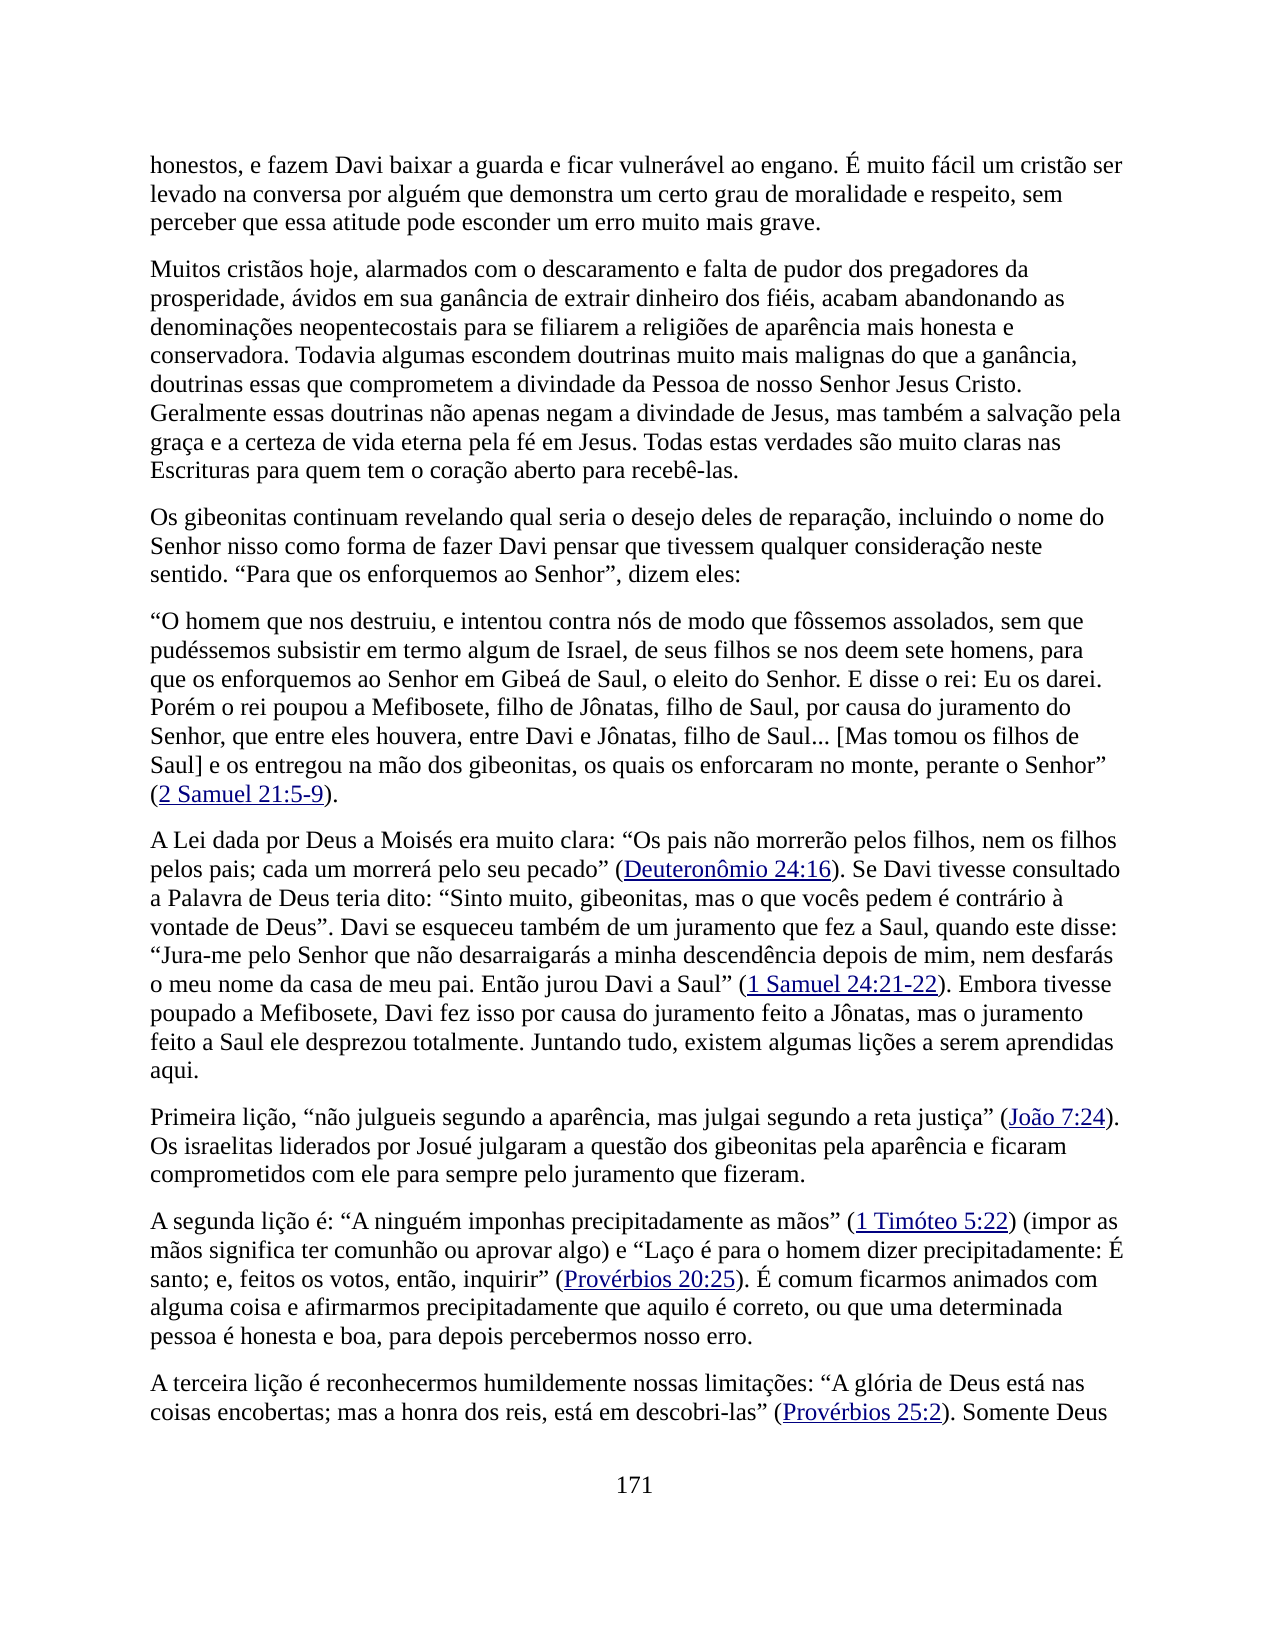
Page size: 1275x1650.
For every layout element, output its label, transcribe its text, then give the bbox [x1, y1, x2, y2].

text A Lei dada por Deus a Moisés era muito clara: “Os pais não morrerão pelos filhos, nem os filhos pelos pais; cada um morrerá pelo seu pecado” (Deuteronômio 24:16). Se Davi tivesse consultado a Palavra de Deus teria dito: “Sinto muito, gibeonitas, mas o que vocês pedem é contrário à vontade de Deus”. Davi se esqueceu também de um juramento que fez a Saul, quando este disse: “Jura-me pelo Senhor que não desarraigarás a minha descendência depois de mim, nem desfarás o meu nome da casa de meu pai. Então jurou Davi a Saul” (1 Samuel 24:21-22). Embora tivesse poupado a Mefibosete, Davi fez isso por causa do juramento feito a Jônatas, mas o juramento feito a Saul ele desprezou totalmente. Juntando tudo, existem algumas lições a serem aprendidas aqui. [150, 825, 1125, 1084]
text Os gibeonitas continuam revelando qual seria o desejo deles de reparação, incluindo o nome do Senhor nisso como forma de fazer Davi pensar que tivessem qualquer consideração neste sentido. “Para que os enforquemos ao Senhor”, dizem eles: [150, 502, 1125, 588]
text A segunda lição é: “A ninguém imponhas precipitadamente as mãos” (1 Timóteo 5:22) (impor as mãos significa ter comunhão ou aprovar algo) e “Laço é para o homem dizer precipitadamente: É santo; e, feitos os votos, então, inquirir” (Provérbios 20:25). É comum ficarmos animados com alguma coisa e afirmarmos precipitadamente que aquilo é correto, ou que uma determinada pessoa é honesta e boa, para depois percebermos nosso erro. [150, 1206, 1125, 1350]
text honestos, e fazem Davi baixar a guarda e ficar vulnerável ao engano. É muito fácil um cristão ser levado na conversa por alguém que demonstra um certo grau de moralidade e respeito, sem perceber que essa atitude pode esconder um erro muito mais grave. [150, 150, 1125, 236]
text Primeira lição, “não julgueis segundo a aparência, mas julgai segundo a reta justiça” (João 7:24). Os israelitas liderados por Josué julgaram a questão dos gibeonitas pela aparência e ficaram comprometidos com ele para sempre pelo juramento que fizeram. [150, 1102, 1125, 1188]
text “O homem que nos destruiu, e intentou contra nós de modo que fôssemos assolados, sem que pudéssemos subsistir em termo algum de Israel, de seus filhos se nos deem sete homens, para que os enforquemos ao Senhor em Gibeá de Saul, o eleito do Senhor. E disse o rei: Eu os darei. Porém o rei poupou a Mefibosete, filho de Jônatas, filho de Saul, por causa do juramento do Senhor, que entre eles houvera, entre Davi e Jônatas, filho de Saul... [Mas tomou os filhos de Saul] e os entregou na mão dos gibeonitas, os quais os enforcaram no monte, perante o Senhor” (2 Samuel 21:5-9). [150, 606, 1125, 807]
text A terceira lição é reconhecermos humildemente nossas limitações: “A glória de Deus está nas coisas encobertas; mas a honra dos reis, está em descobri-las” (Provérbios 25:2). Somente Deus [150, 1368, 1125, 1425]
text Muitos cristãos hoje, alarmados com o descaramento e falta de pudor dos pregadores da prosperidade, ávidos em sua ganância de extrair dinheiro dos fiéis, acabam abandonando as denominações neopentecostais para se filiarem a religiões de aparência mais honesta e conservadora. Todavia algumas escondem doutrinas muito mais malignas do que a ganância, doutrinas essas que comprometem a divindade da Pessoa de nosso Senhor Jesus Cristo. Geralmente essas doutrinas não apenas negam a divindade de Jesus, mas também a salvação pela graça e a certeza de vida eterna pela fé em Jesus. Todas estas verdades são muito claras nas Escrituras para quem tem o coração aberto para recebê-las. [150, 254, 1125, 484]
